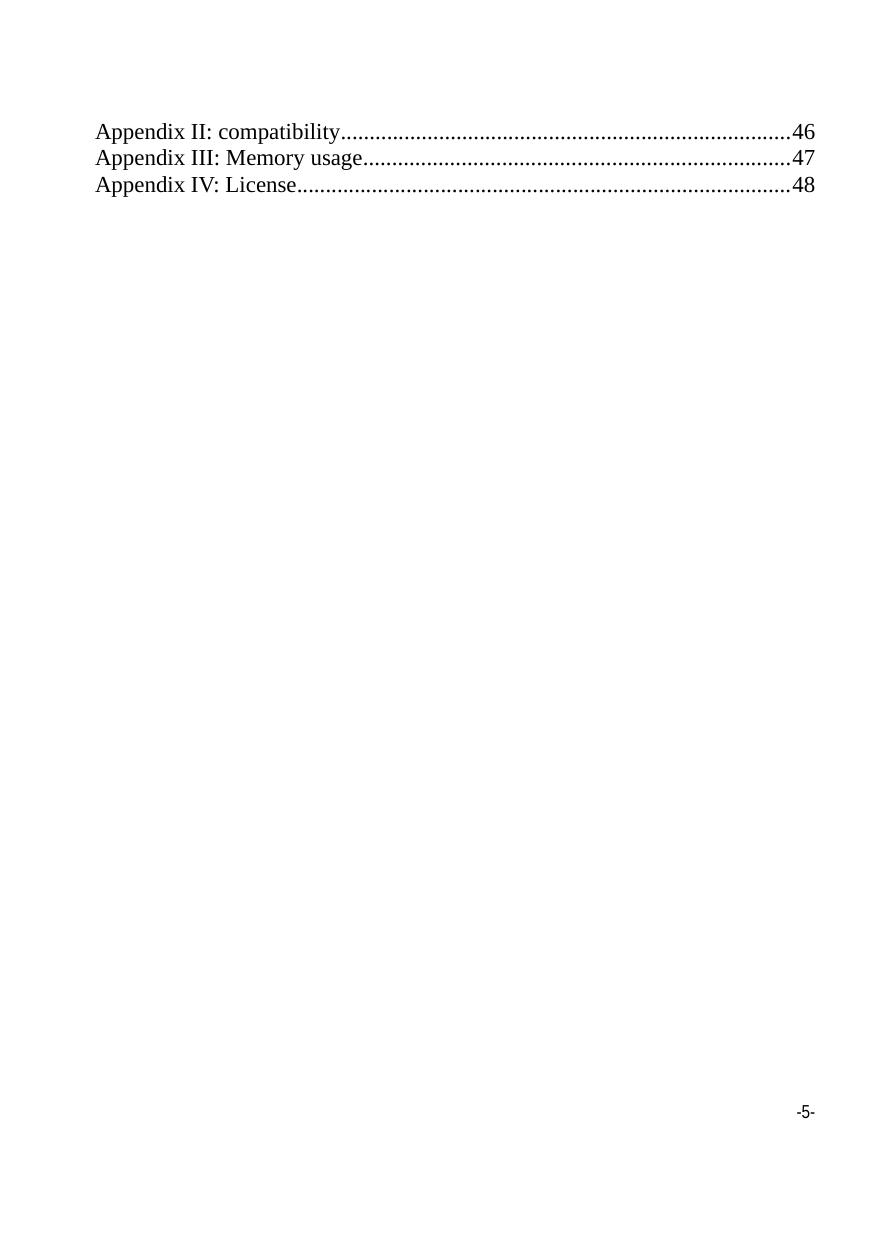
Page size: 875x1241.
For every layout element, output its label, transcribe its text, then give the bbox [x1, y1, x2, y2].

text Appendix III: Memory usage 47 [95, 144, 815, 171]
text Appendix II: compatibility 46 [95, 118, 815, 144]
text Appendix IV: License 48 [95, 171, 815, 197]
